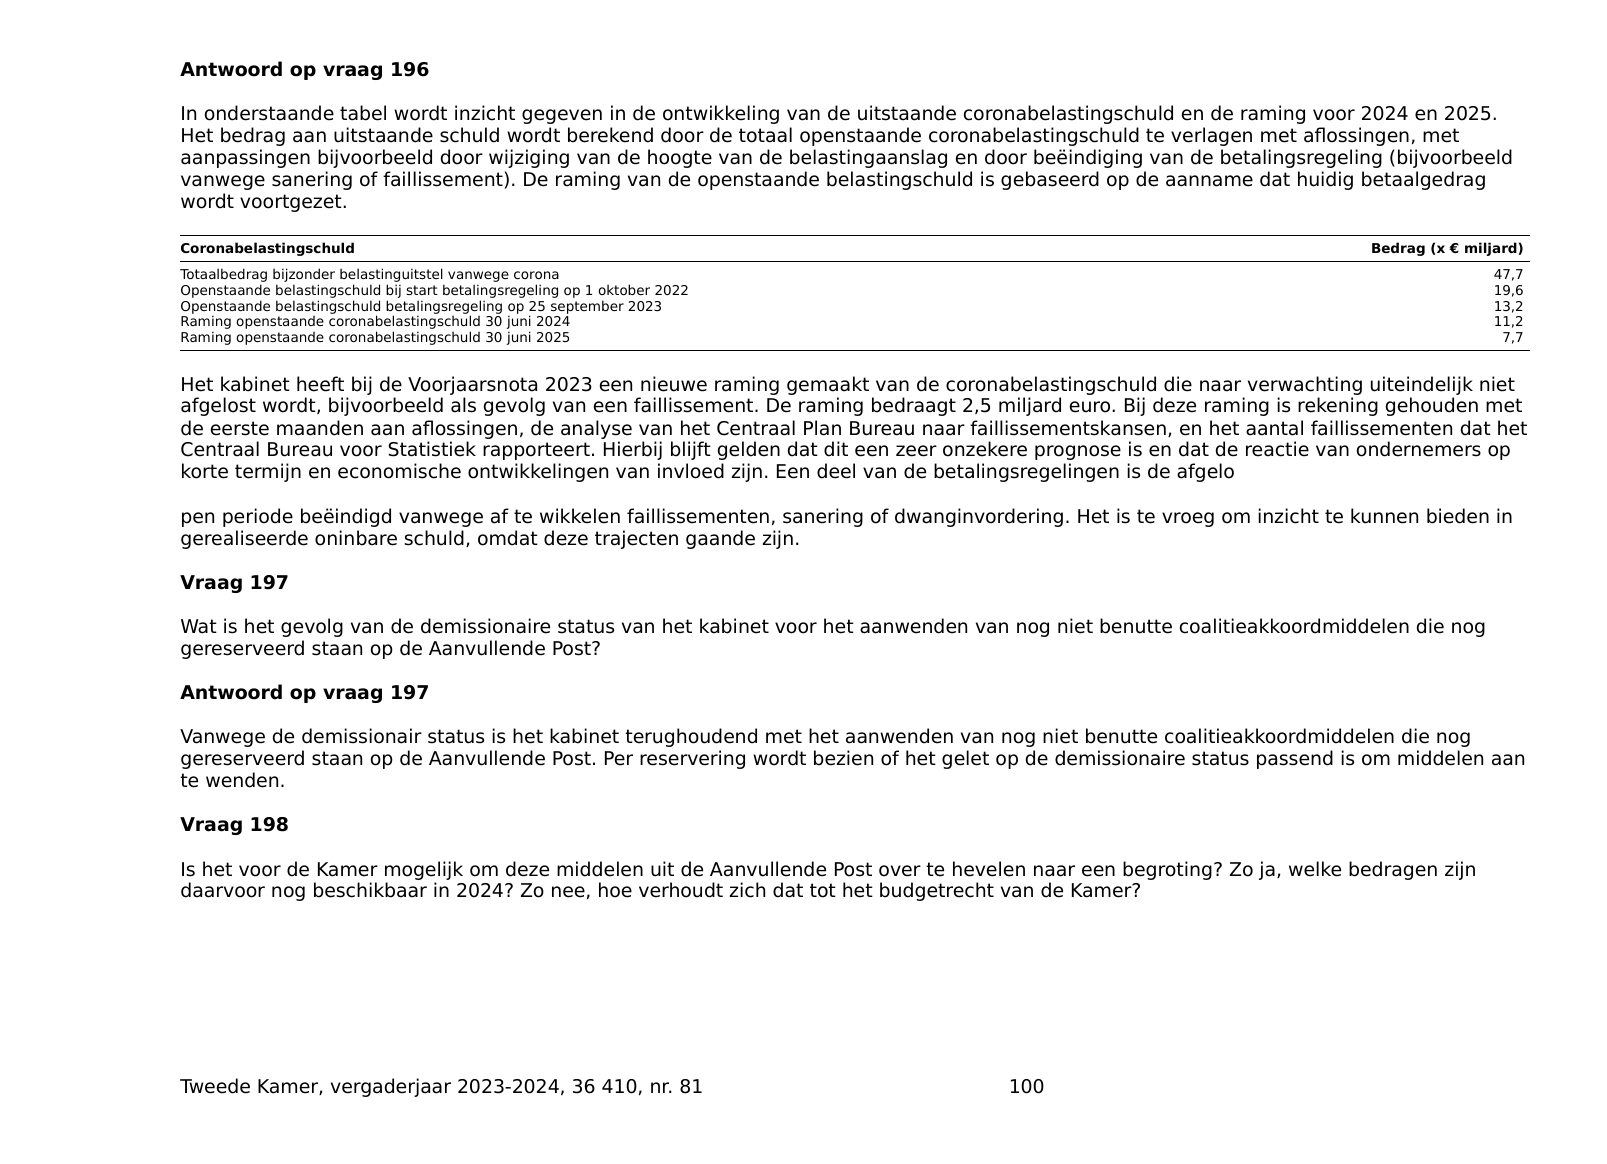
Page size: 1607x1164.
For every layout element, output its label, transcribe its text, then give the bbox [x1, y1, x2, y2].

table_cell Totaalbedrag bijzonder belastinguitstel vanwege corona [180, 262, 1259, 283]
table_cell 11,2 [1260, 314, 1529, 330]
subtitle Antwoord op vraag 197 [180, 682, 1529, 704]
table_cell Openstaande belastingschuld bij start betalingsregeling op 1 oktober 2022 [180, 283, 1259, 298]
subtitle Antwoord op vraag 196 [180, 59, 1529, 81]
subtitle Vraag 197 [180, 572, 1529, 594]
text pen periode beëindigd vanwege af te wikkelen faillissementen, sanering of dwanginvordering. Het is te vroeg om inzicht te kunnen bieden in gerealiseerde oninbare schuld, omdat deze trajecten gaande zijn. [180, 506, 1529, 549]
table_cell 7,7 [1260, 330, 1529, 350]
table_header Bedrag (x € miljard) [1260, 236, 1529, 261]
table_cell Openstaande belastingschuld betalingsregeling op 25 september 2023 [180, 298, 1259, 314]
table_header Coronabelastingschuld [180, 236, 1259, 261]
text Wat is het gevolg van de demissionaire status van het kabinet voor het aanwenden van nog niet benutte coalitieakkoordmiddelen die nog gereserveerd staan op de Aanvullende Post? [180, 616, 1529, 660]
table_cell Raming openstaande coronabelastingschuld 30 juni 2024 [180, 314, 1259, 330]
text Vanwege de demissionair status is het kabinet terughoudend met het aanwenden van nog niet benutte coalitieakkoordmiddelen die nog gereserveerd staan op de Aanvullende Post. Per reservering wordt bezien of het gelet op de demissionaire status passend is om middelen aan te wenden. [180, 726, 1529, 792]
table_cell 47,7 [1260, 262, 1529, 283]
subtitle Vraag 198 [180, 814, 1529, 836]
table_cell Raming openstaande coronabelastingschuld 30 juni 2025 [180, 330, 1259, 350]
table_cell 19,6 [1260, 283, 1529, 298]
text In onderstaande tabel wordt inzicht gegeven in de ontwikkeling van de uitstaande coronabelastingschuld en de raming voor 2024 en 2025. Het bedrag aan uitstaande schuld wordt berekend door de totaal openstaande coronabelastingschuld te verlagen met aflossingen, met aanpassingen bijvoorbeeld door wijziging van de hoogte van de belastingaanslag en door beëindiging van de betalingsregeling (bijvoorbeeld vanwege sanering of faillissement). De raming van de openstaande belastingschuld is gebaseerd op de aanname dat huidig betaalgedrag wordt voortgezet. [180, 103, 1529, 213]
text Het kabinet heeft bij de Voorjaarsnota 2023 een nieuwe raming gemaakt van de coronabelastingschuld die naar verwachting uiteindelijk niet afgelost wordt, bijvoorbeeld als gevolg van een faillissement. De raming bedraagt 2,5 miljard euro. Bij deze raming is rekening gehouden met de eerste maanden aan aflossingen, de analyse van het Centraal Plan Bureau naar faillissementskansen, en het aantal faillissementen dat het Centraal Bureau voor Statistiek rapporteert. Hierbij blijft gelden dat dit een zeer onzekere prognose is en dat de reactie van ondernemers op korte termijn en economische ontwikkelingen van invloed zijn. Een deel van de betalingsregelingen is de afgelo [180, 373, 1529, 483]
table_cell 13,2 [1260, 298, 1529, 314]
text Is het voor de Kamer mogelijk om deze middelen uit de Aanvullende Post over te hevelen naar een begroting? Zo ja, welke bedragen zijn daarvoor nog beschikbaar in 2024? Zo nee, hoe verhoudt zich dat tot het budgetrecht van de Kamer? [180, 858, 1529, 902]
